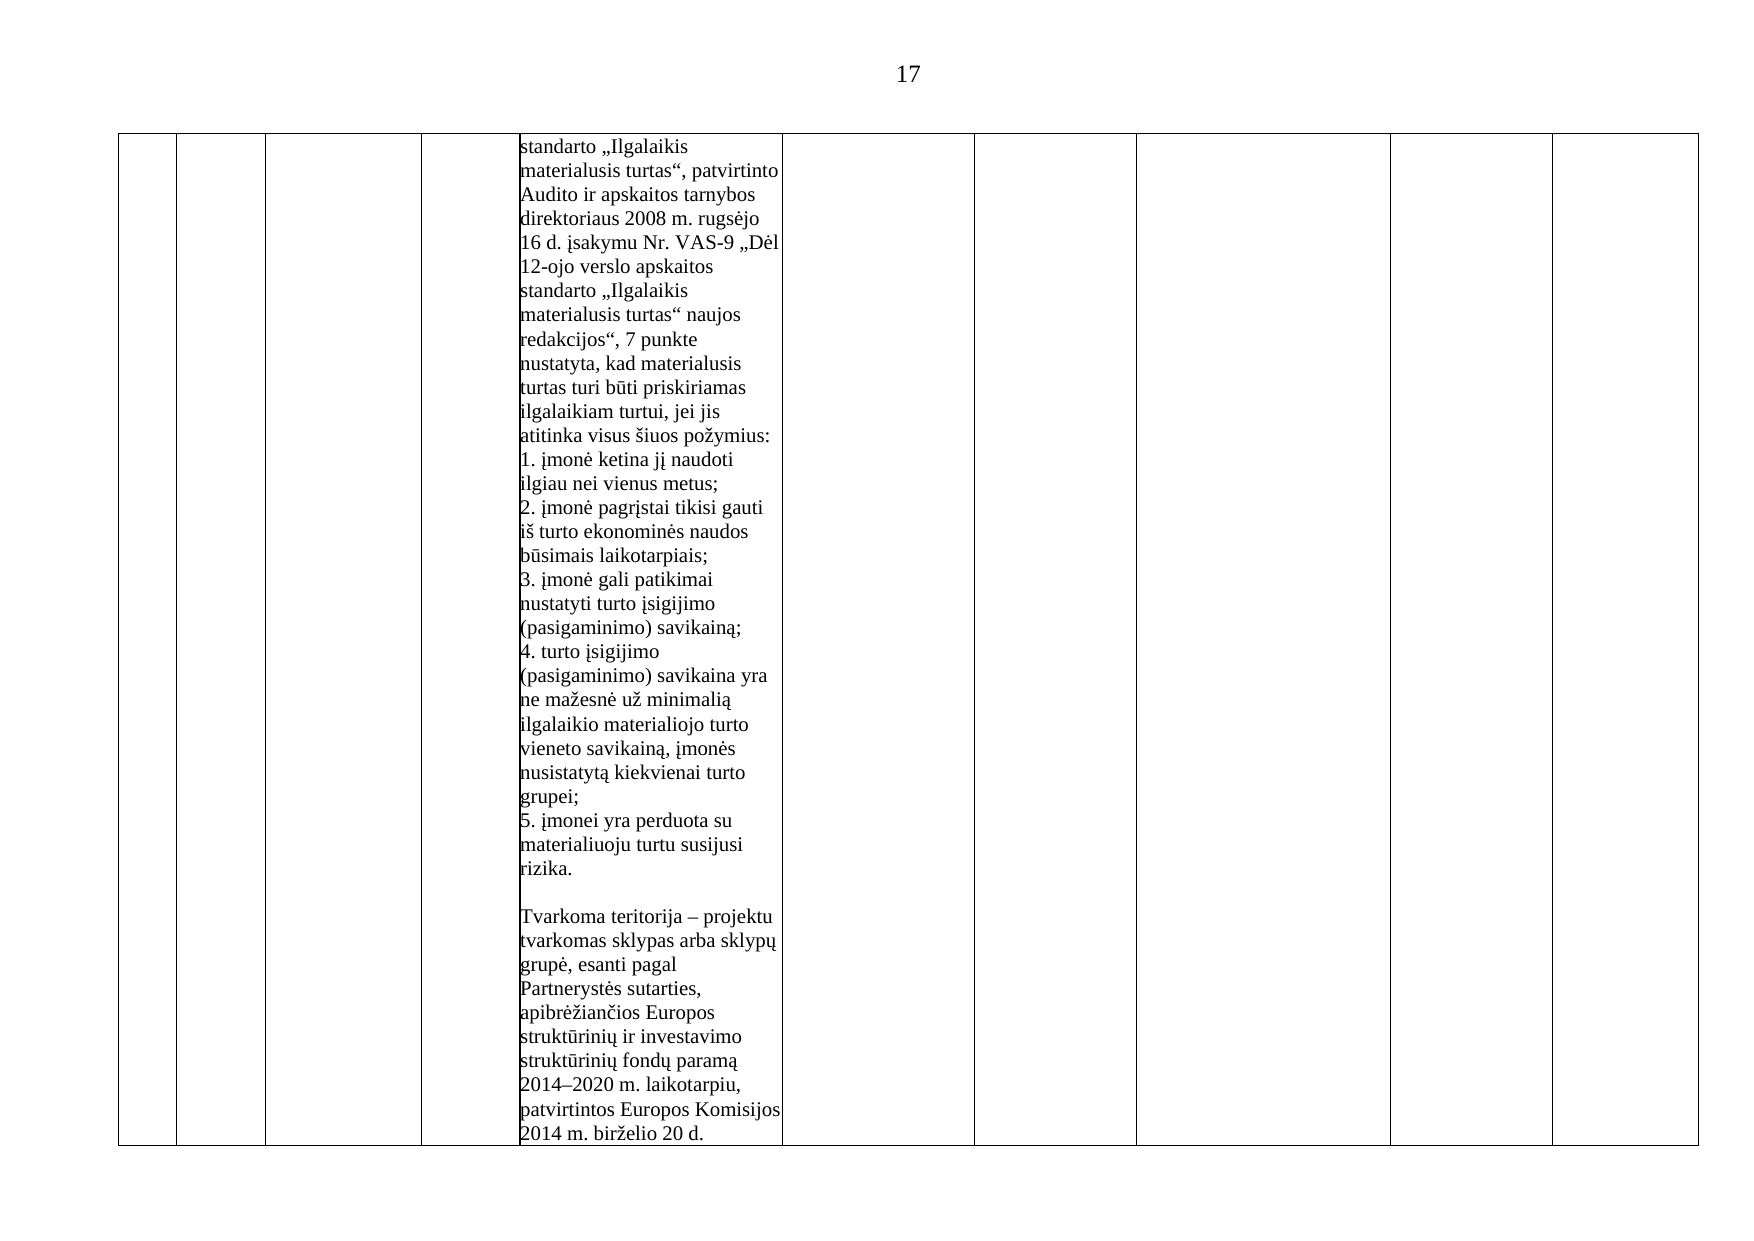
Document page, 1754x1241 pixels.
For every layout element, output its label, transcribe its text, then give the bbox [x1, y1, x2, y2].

table_cell [177, 134, 265, 1144]
table_cell [783, 134, 974, 1144]
table_cell [266, 134, 421, 1144]
table_cell [1137, 134, 1390, 1144]
table_cell standarto „Ilgalaikis materialusis turtas“, patvirtinto Audito ir apskaitos tarnybos direktoriaus 2008 m. rugsėjo 16 d. įsakymu Nr. VAS-9 „Dėl 12-ojo verslo apskaitos standarto „Ilgalaikis materialusis turtas“ naujos redakcijos“, 7 punkte nustatyta, kad materialusis turtas turi būti priskiriamas ilgalaikiam turtui, jei jis atitinka visus šiuos požymius: 1. įmonė ketina jį naudoti ilgiau nei vienus metus; 2. įmonė pagrįstai tikisi gauti iš turto ekonominės naudos būsimais laikotarpiais; 3. įmonė gali patikimai nustatyti turto įsigijimo (pasigaminimo) savikainą; 4. turto įsigijimo (pasigaminimo) savikaina yra ne mažesnė už minimalią ilgalaikio materialiojo turto vieneto savikainą, įmonės nusistatytą kiekvienai turto grupei; 5. įmonei yra perduota su materialiuoju turtu susijusi rizika. Tvarkoma teritorija – projektu tvarkomas sklypas arba sklypų grupė, esanti pagal Partnerystės sutarties, apibrėžiančios Europos struktūrinių ir investavimo struktūrinių fondų paramą 2014–2020 m. laikotarpiu, patvirtintos Europos Komisijos 2014 m. birželio 20 d. [521, 134, 782, 1144]
table_cell [119, 134, 176, 1144]
table_cell [422, 134, 519, 1144]
table_cell [975, 134, 1136, 1144]
table_cell [1391, 134, 1552, 1144]
table_cell [1553, 134, 1698, 1144]
